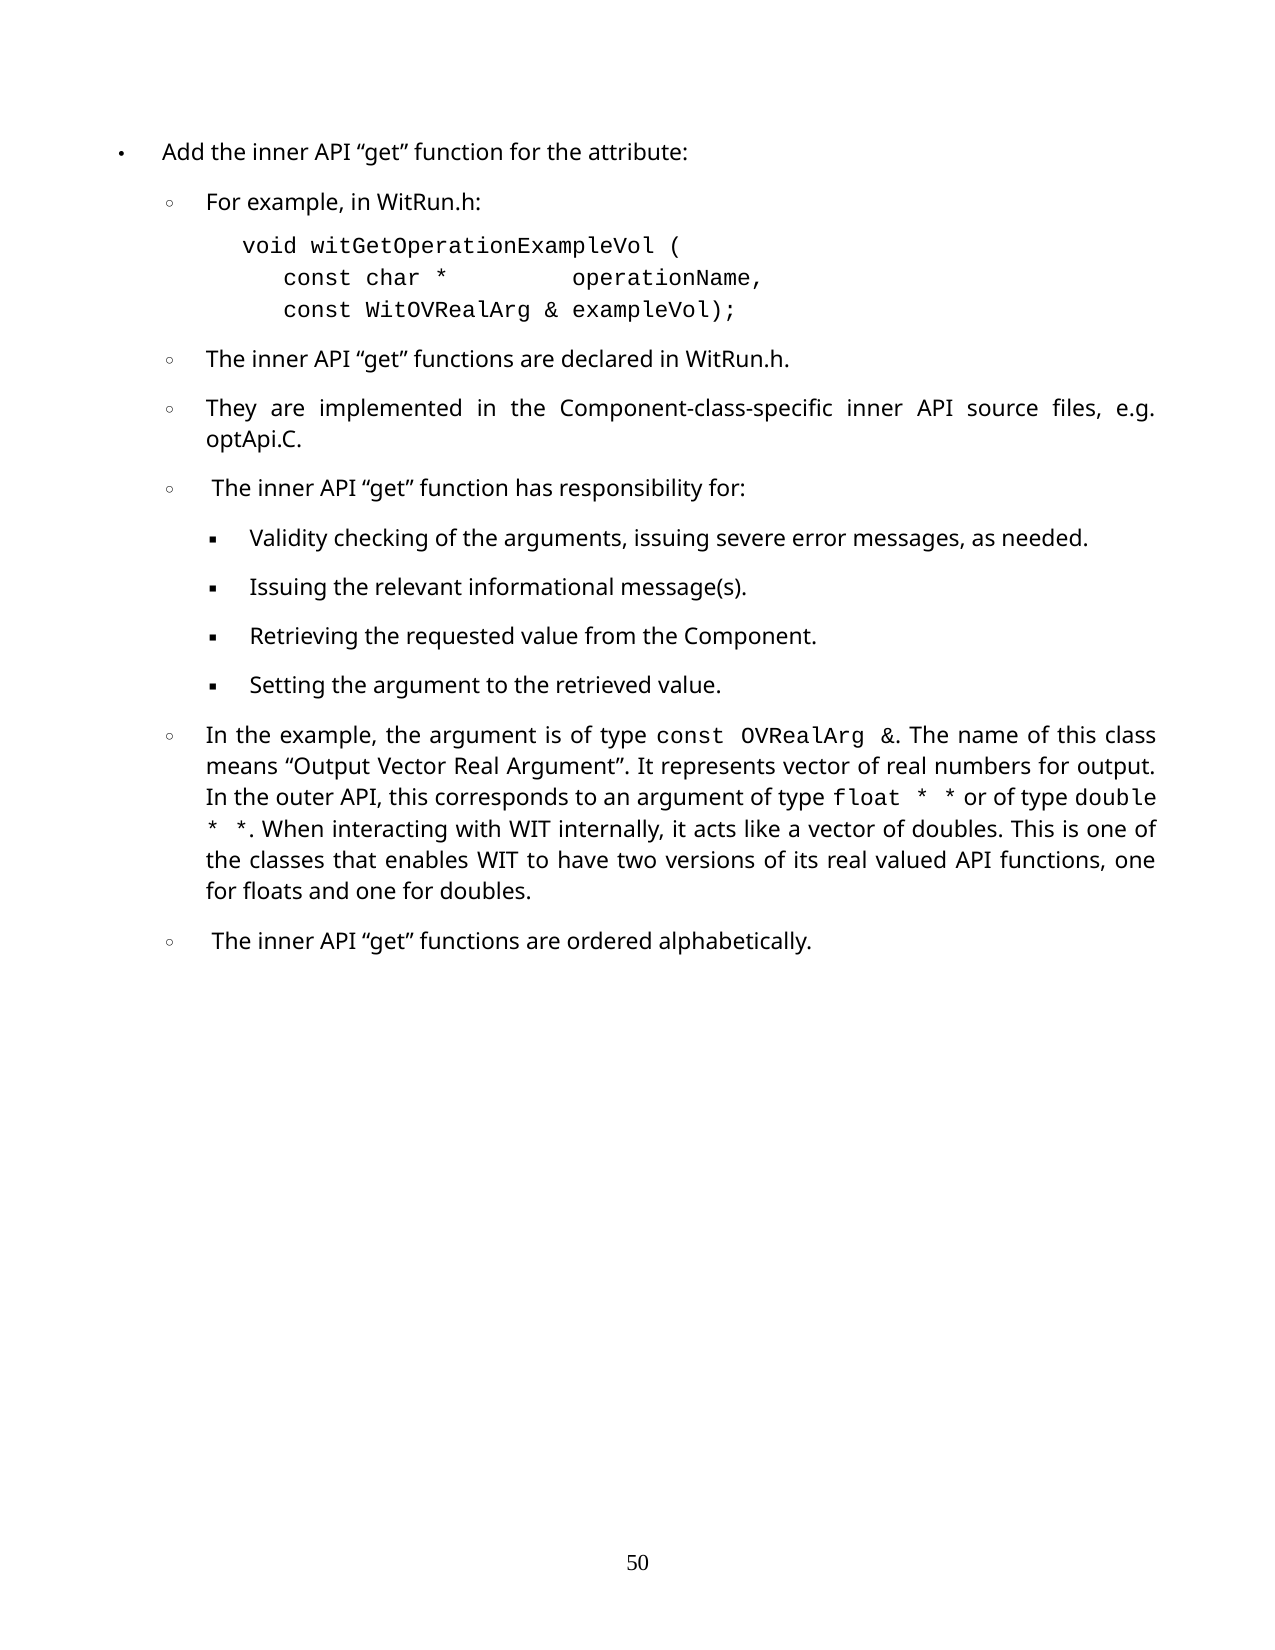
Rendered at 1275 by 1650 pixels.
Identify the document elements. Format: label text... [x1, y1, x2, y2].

text void witGetOperationExampleVol ( [118, 235, 1157, 261]
list Add the inner API “get” function for the attribute: [118, 136, 1157, 167]
list The inner API “get” functions are declared in WitRun.h. [162, 343, 1157, 374]
list For example, in WitRun.h: [162, 185, 1157, 217]
list They are implemented in the Component-class-specific inner API source files, e.g. optApi.C. [162, 392, 1157, 454]
text const char * operationName, [118, 267, 1157, 293]
list Setting the argument to the retrieved value. [206, 669, 1157, 701]
list Validity checking of the arguments, issuing severe error messages, as needed. [206, 522, 1157, 553]
list Issuing the relevant informational message(s). [206, 571, 1157, 602]
list The inner API “get” function has responsibility for: [162, 472, 1157, 504]
list Retrieving the requested value from the Component. [206, 620, 1157, 651]
text const WitOVRealArg & exampleVol); [118, 299, 1157, 324]
list In the example, the argument is of type const OVRealArg &. The name of this class means “Output Vector Real Argument”. It represents vector of real numbers for output. In the outer API, this corresponds to an argument of type float * * or of type double * *. When interacting with WIT internally, it acts like a vector of doubles. This is one of the classes that enables WIT to have two versions of its real valued API functions, one for floats and one for doubles. [162, 719, 1157, 907]
list The inner API “get” functions are ordered alphabetically. [162, 924, 1157, 956]
